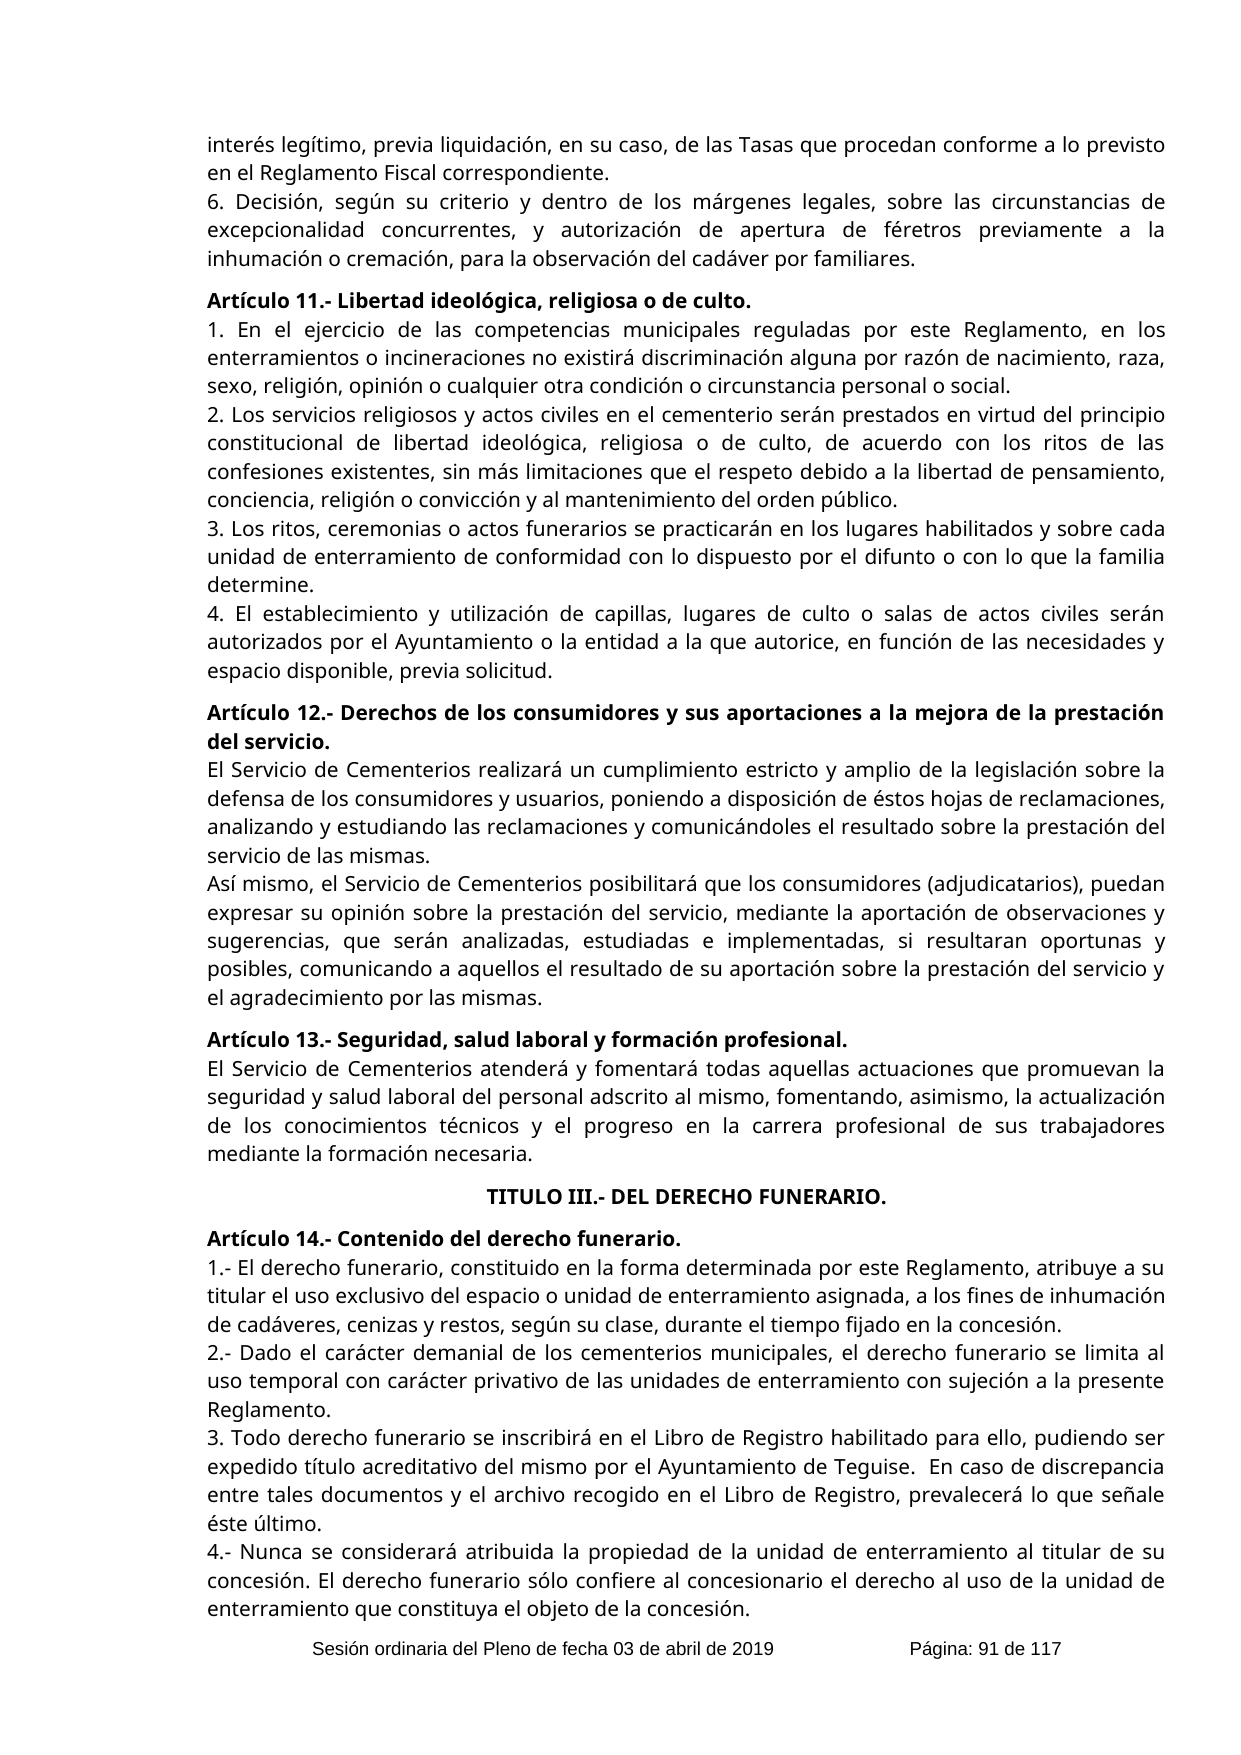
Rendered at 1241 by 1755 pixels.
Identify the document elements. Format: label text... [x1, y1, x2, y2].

list 1.- El derecho funerario, constituido en la forma determinada por este Reglamento, atribuye a su titular el uso exclusivo del espacio o unidad de enterramiento asignada, a los fines de inhumación de cadáveres, cenizas y restos, según su clase, durante el tiempo fijado en la concesión. [207, 1253, 1167, 1338]
list 3. Los ritos, ceremonias o actos funerarios se practicarán en los lugares habilitados y sobre cada unidad de enterramiento de conformidad con lo dispuesto por el difunto o con lo que la familia determine. [207, 514, 1167, 599]
list Artículo 14.- Contenido del derecho funerario. [207, 1224, 1167, 1253]
list 6. Decisión, según su criterio y dentro de los márgenes legales, sobre las circunstancias de excepcionalidad concurrentes, y autorización de apertura de féretros previamente a la inhumación o cremación, para la observación del cadáver por familiares. [207, 187, 1167, 272]
list Así mismo, el Servicio de Cementerios posibilitará que los consumidores (adjudicatarios), puedan expresar su opinión sobre la prestación del servicio, mediante la aportación de observaciones y sugerencias, que serán analizadas, estudiadas e implementadas, si resultaran oportunas y posibles, comunicando a aquellos el resultado de su aportación sobre la prestación del servicio y el agradecimiento por las mismas. [207, 869, 1167, 1011]
list 4. El establecimiento y utilización de capillas, lugares de culto o salas de actos civiles serán autorizados por el Ayuntamiento o la entidad a la que autorice, en función de las necesidades y espacio disponible, previa solicitud. [207, 599, 1167, 684]
list Artículo 11.- Libertad ideológica, religiosa o de culto. [207, 286, 1167, 315]
list 2.- Dado el carácter demanial de los cementerios municipales, el derecho funerario se limita al uso temporal con carácter privativo de las unidades de enterramiento con sujeción a la presente Reglamento. [207, 1338, 1167, 1423]
list TITULO III.- DEL DERECHO FUNERARIO. [207, 1182, 1167, 1210]
list Artículo 13.- Seguridad, salud laboral y formación profesional. [207, 1026, 1167, 1054]
list Artículo 12.- Derechos de los consumidores y sus aportaciones a la mejora de la prestación del servicio. [207, 698, 1167, 755]
list 1. En el ejercicio de las competencias municipales reguladas por este Reglamento, en los enterramientos o incineraciones no existirá discriminación alguna por razón de nacimiento, raza, sexo, religión, opinión o cualquier otra condición o circunstancia personal o social. [207, 315, 1167, 400]
list 2. Los servicios religiosos y actos civiles en el cementerio serán prestados en virtud del principio constitucional de libertad ideológica, religiosa o de culto, de acuerdo con los ritos de las confesiones existentes, sin más limitaciones que el respeto debido a la libertad de pensamiento, conciencia, religión o convicción y al mantenimiento del orden público. [207, 400, 1167, 514]
list 3. Todo derecho funerario se inscribirá en el Libro de Registro habilitado para ello, pudiendo ser expedido título acreditativo del mismo por el Ayuntamiento de Teguise. En caso de discrepancia entre tales documentos y el archivo recogido en el Libro de Registro, prevalecerá lo que señale éste último. [207, 1423, 1167, 1537]
list El Servicio de Cementerios atenderá y fomentará todas aquellas actuaciones que promuevan la seguridad y salud laboral del personal adscrito al mismo, fomentando, asimismo, la actualización de los conocimientos técnicos y el progreso en la carrera profesional de sus trabajadores mediante la formación necesaria. [207, 1054, 1167, 1168]
list El Servicio de Cementerios realizará un cumplimiento estricto y amplio de la legislación sobre la defensa de los consumidores y usuarios, poniendo a disposición de éstos hojas de reclamaciones, analizando y estudiando las reclamaciones y comunicándoles el resultado sobre la prestación del servicio de las mismas. [207, 755, 1167, 869]
list 4.- Nunca se considerará atribuida la propiedad de la unidad de enterramiento al titular de su concesión. El derecho funerario sólo confiere al concesionario el derecho al uso de la unidad de enterramiento que constituya el objeto de la concesión. [207, 1537, 1167, 1623]
list interés legítimo, previa liquidación, en su caso, de las Tasas que procedan conforme a lo previsto en el Reglamento Fiscal correspondiente. [207, 130, 1167, 187]
